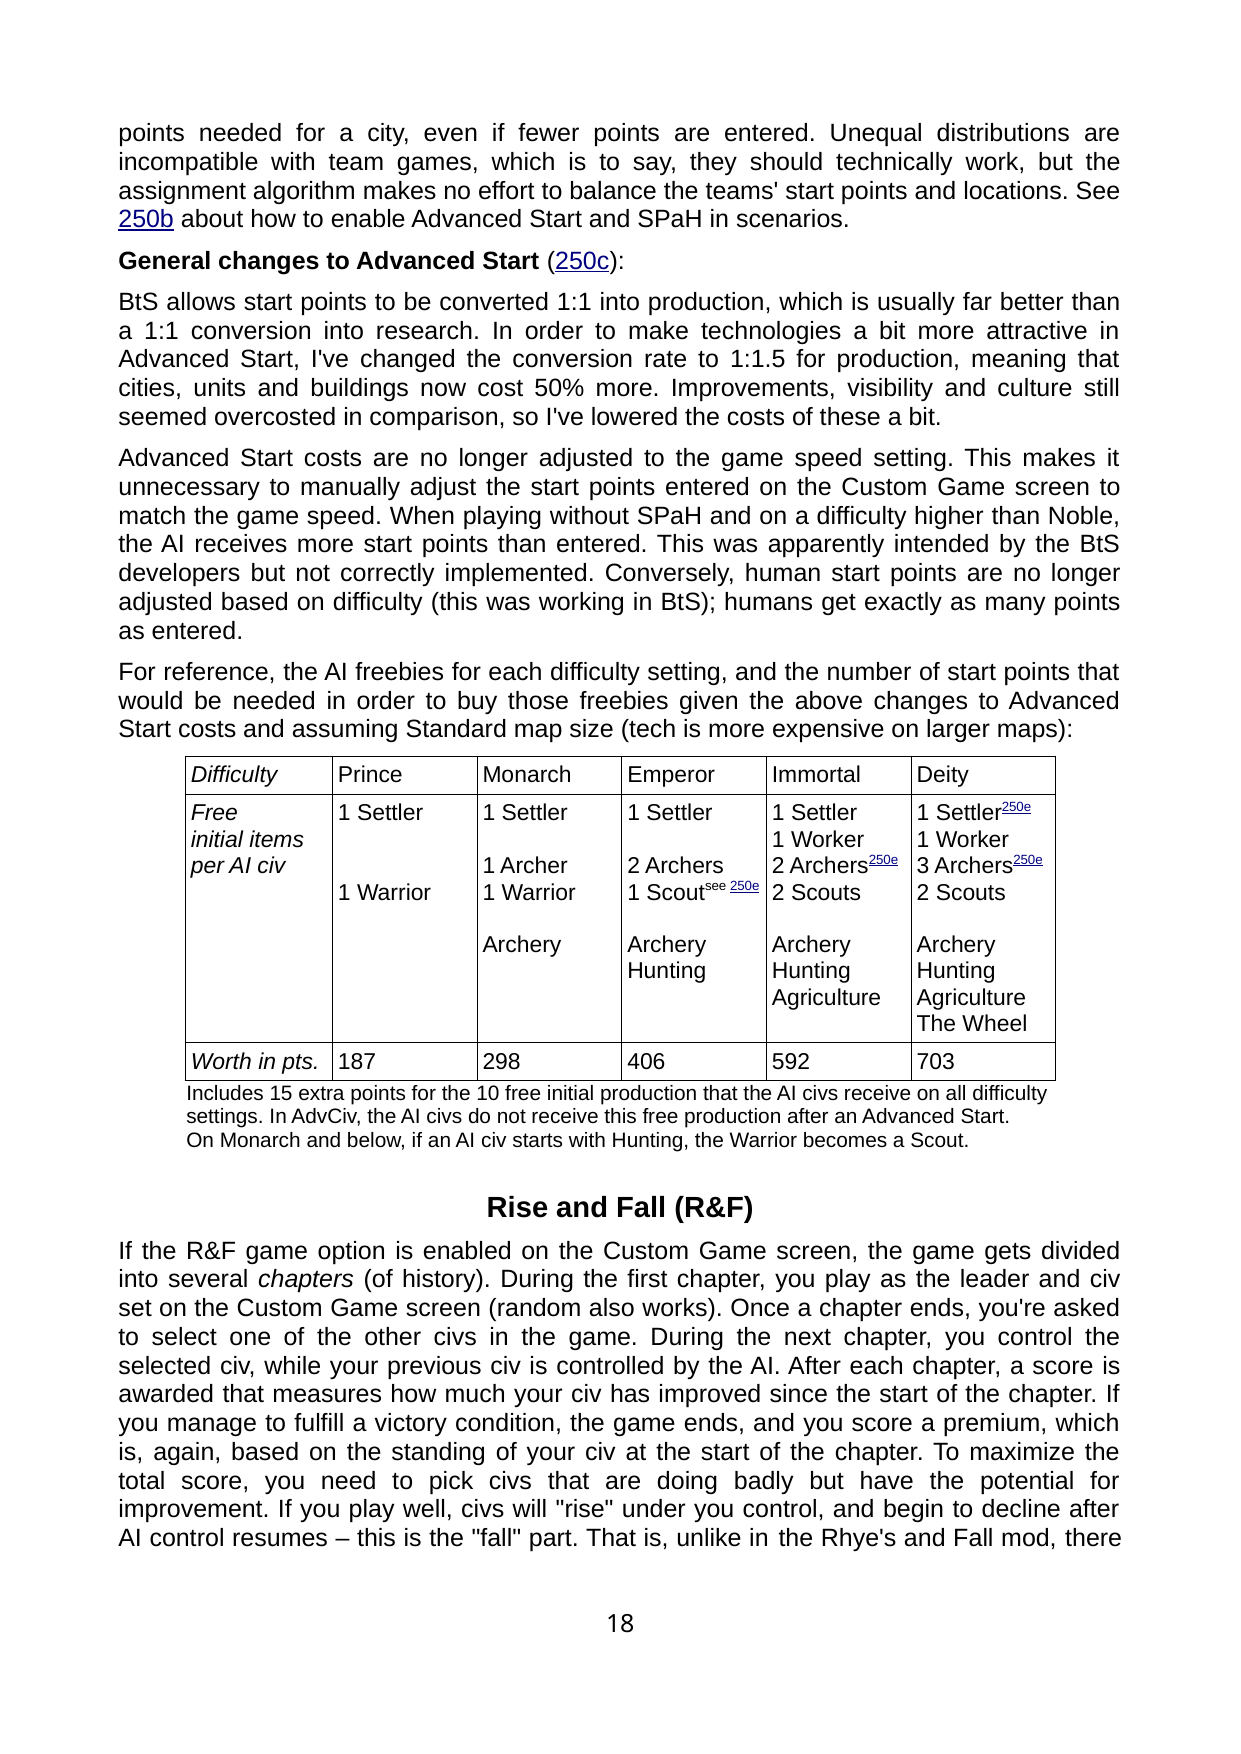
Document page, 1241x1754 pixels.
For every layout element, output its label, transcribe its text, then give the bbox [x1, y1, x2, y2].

table_header Monarch [478, 757, 621, 793]
text Includes 15 extra points for the 10 free initial production that the AI civs receive on all difficulty settings. In AdvCiv, the AI civs do not receive this free production after an Advanced Start. On Monarch and below, if an AI civ starts with Hunting, the Warrior becomes a Scout. [186, 1080, 1072, 1152]
table_header Emperor [622, 757, 766, 793]
subtitle Rise and Fall (R&F) [118, 1190, 1122, 1223]
table_cell 187 [333, 1043, 477, 1080]
table_cell 703 [912, 1043, 1055, 1080]
table_header Immortal [767, 757, 911, 793]
table_cell 406 [622, 1043, 766, 1080]
table_header Deity [912, 757, 1055, 793]
table_cell 1 Settler 2 Archers 1 Scoutsee 250e Archery Hunting [622, 795, 766, 1042]
table_cell 1 Settler 1 Archer 1 Warrior Archery [478, 795, 621, 1042]
text If the R&F game option is enabled on the Custom Game screen, the game gets divided into several chapters (of history). During the first chapter, you play as the leader and civ set on the Custom Game screen (random also works). Once a chapter ends, you're asked to select one of the other civs in the game. During the next chapter, you control the selected civ, while your previous civ is controlled by the AI. After each chapter, a score is awarded that measures how much your civ has improved since the start of the chapter. If you manage to fulfill a victory condition, the game ends, and you score a premium, which is, again, based on the standing of your civ at the start of the chapter. To maximize the total score, you need to pick civs that are doing badly but have the potential for improvement. If you play well, civs will "rise" under you control, and begin to decline after AI control resumes – this is the "fall" part. That is, unlike in the Rhye's and Fall mod, there [118, 1236, 1122, 1552]
text General changes to Advanced Start (250c): [118, 246, 1122, 274]
text BtS allows start points to be converted 1:1 into production, which is usually far better than a 1:1 conversion into research. In order to make technologies a bit more attractive in Advanced Start, I've changed the conversion rate to 1:1.5 for production, meaning that cities, units and buildings now cost 50% more. Improvements, visibility and culture still seemed overcosted in comparison, so I've lowered the costs of these a bit. [118, 287, 1122, 431]
table_cell Worth in pts. [186, 1043, 332, 1080]
table_cell 592 [767, 1043, 911, 1080]
text Advanced Start costs are no longer adjusted to the game speed setting. This makes it unnecessary to manually adjust the start points entered on the Custom Game screen to match the game speed. When playing without SPaH and on a difficulty higher than Noble, the AI receives more start points than entered. This was apparently intended by the BtS developers but not correctly implemented. Conversely, human start points are no longer adjusted based on difficulty (this was working in BtS); humans get exactly as many points as entered. [118, 443, 1122, 644]
text For reference, the AI freebies for each difficulty setting, and the number of start points that would be needed in order to buy those freebies given the above changes to Advanced Start costs and assuming Standard map size (tech is more expensive on larger maps): [118, 657, 1122, 743]
table_header Prince [333, 757, 477, 793]
table_cell 1 Settler 1 Warrior [333, 795, 477, 1042]
table_cell Free initial items per AI civ [186, 795, 332, 1042]
table_cell 1 Settler 1 Worker 2 Archers250e 2 Scouts Archery Hunting Agriculture [767, 795, 911, 1042]
table_cell 298 [478, 1043, 621, 1080]
table_header Difficulty [186, 757, 332, 793]
text points needed for a city, even if fewer points are entered. Unequal distributions are incompatible with team games, which is to say, they should technically work, but the assignment algorithm makes no effort to balance the teams' start points and locations. See 250b about how to enable Advanced Start and SPaH in scenarios. [118, 118, 1122, 233]
table_cell 1 Settler250e 1 Worker 3 Archers250e 2 Scouts Archery Hunting Agriculture The Wheel [912, 795, 1055, 1042]
